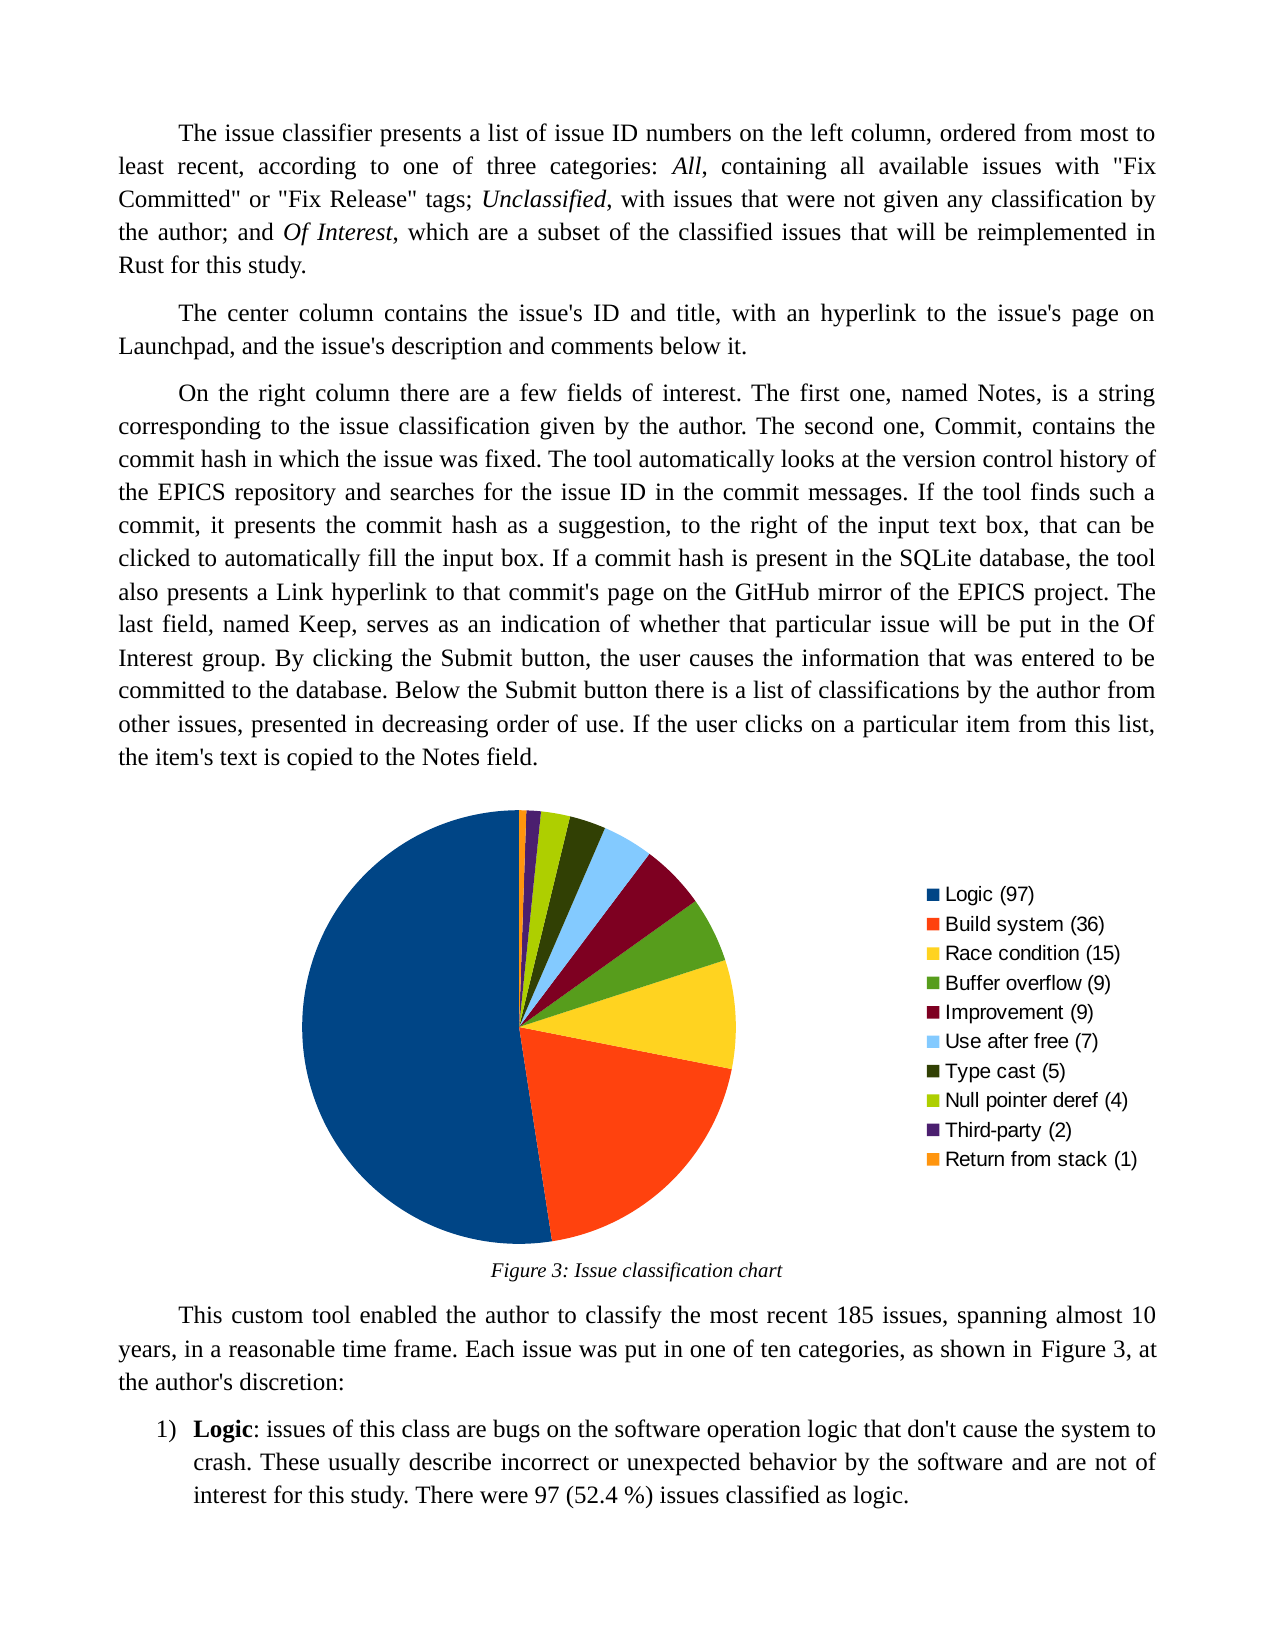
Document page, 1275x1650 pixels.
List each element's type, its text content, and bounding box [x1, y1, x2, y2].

text Figure 3: Issue classification chart [118, 801, 1157, 1282]
text The center column contains the issue's ID and title, with an hyperlink to the issue's page on Launchpad, and the issue's description and comments below it. [118, 298, 1157, 359]
text On the right column there are a few fields of interest. The first one, named Notes, is a string corresponding to the issue classification given by the author. The second one, Commit, contains the commit hash in which the issue was fixed. The tool automatically looks at the version control history of the EPICS repository and searches for the issue ID in the commit messages. If the tool finds such a commit, it presents the commit hash as a suggestion, to the right of the input text box, that can be clicked to automatically fill the input box. If a commit hash is present in the SQLite database, the tool also presents a Link hyperlink to that commit's page on the GitHub mirror of the EPICS project. The last field, named Keep, serves as an indication of whether that particular issue will be put in the Of Interest group. By clicking the Submit button, the user causes the information that was entered to be committed to the database. Below the Submit button there is a list of classifications by the author from other issues, presented in decreasing order of use. If the user clicks on a particular item from this list, the item's text is copied to the Notes field. [118, 378, 1157, 770]
list Logic: issues of this class are bugs on the software operation logic that don't cause the system to crash. These usually describe incorrect or unexpected behavior by the software and are not of interest for this study. There were 97 (52.4 %) issues classified as logic. [156, 1414, 1157, 1509]
text This custom tool enabled the author to classify the most recent 185 issues, spanning almost 10 years, in a reasonable time frame. Each issue was put in one of ten categories, as shown in Figure 3, at the author's discretion: [118, 1301, 1157, 1395]
text The issue classifier presents a list of issue ID numbers on the left column, ordered from most to least recent, according to one of three categories: All, containing all available issues with "Fix Committed" or "Fix Release" tags; Unclassified, with issues that were not given any classification by the author; and Of Interest, which are a subset of the classified issues that will be reimplemented in Rust for this study. [118, 118, 1157, 279]
